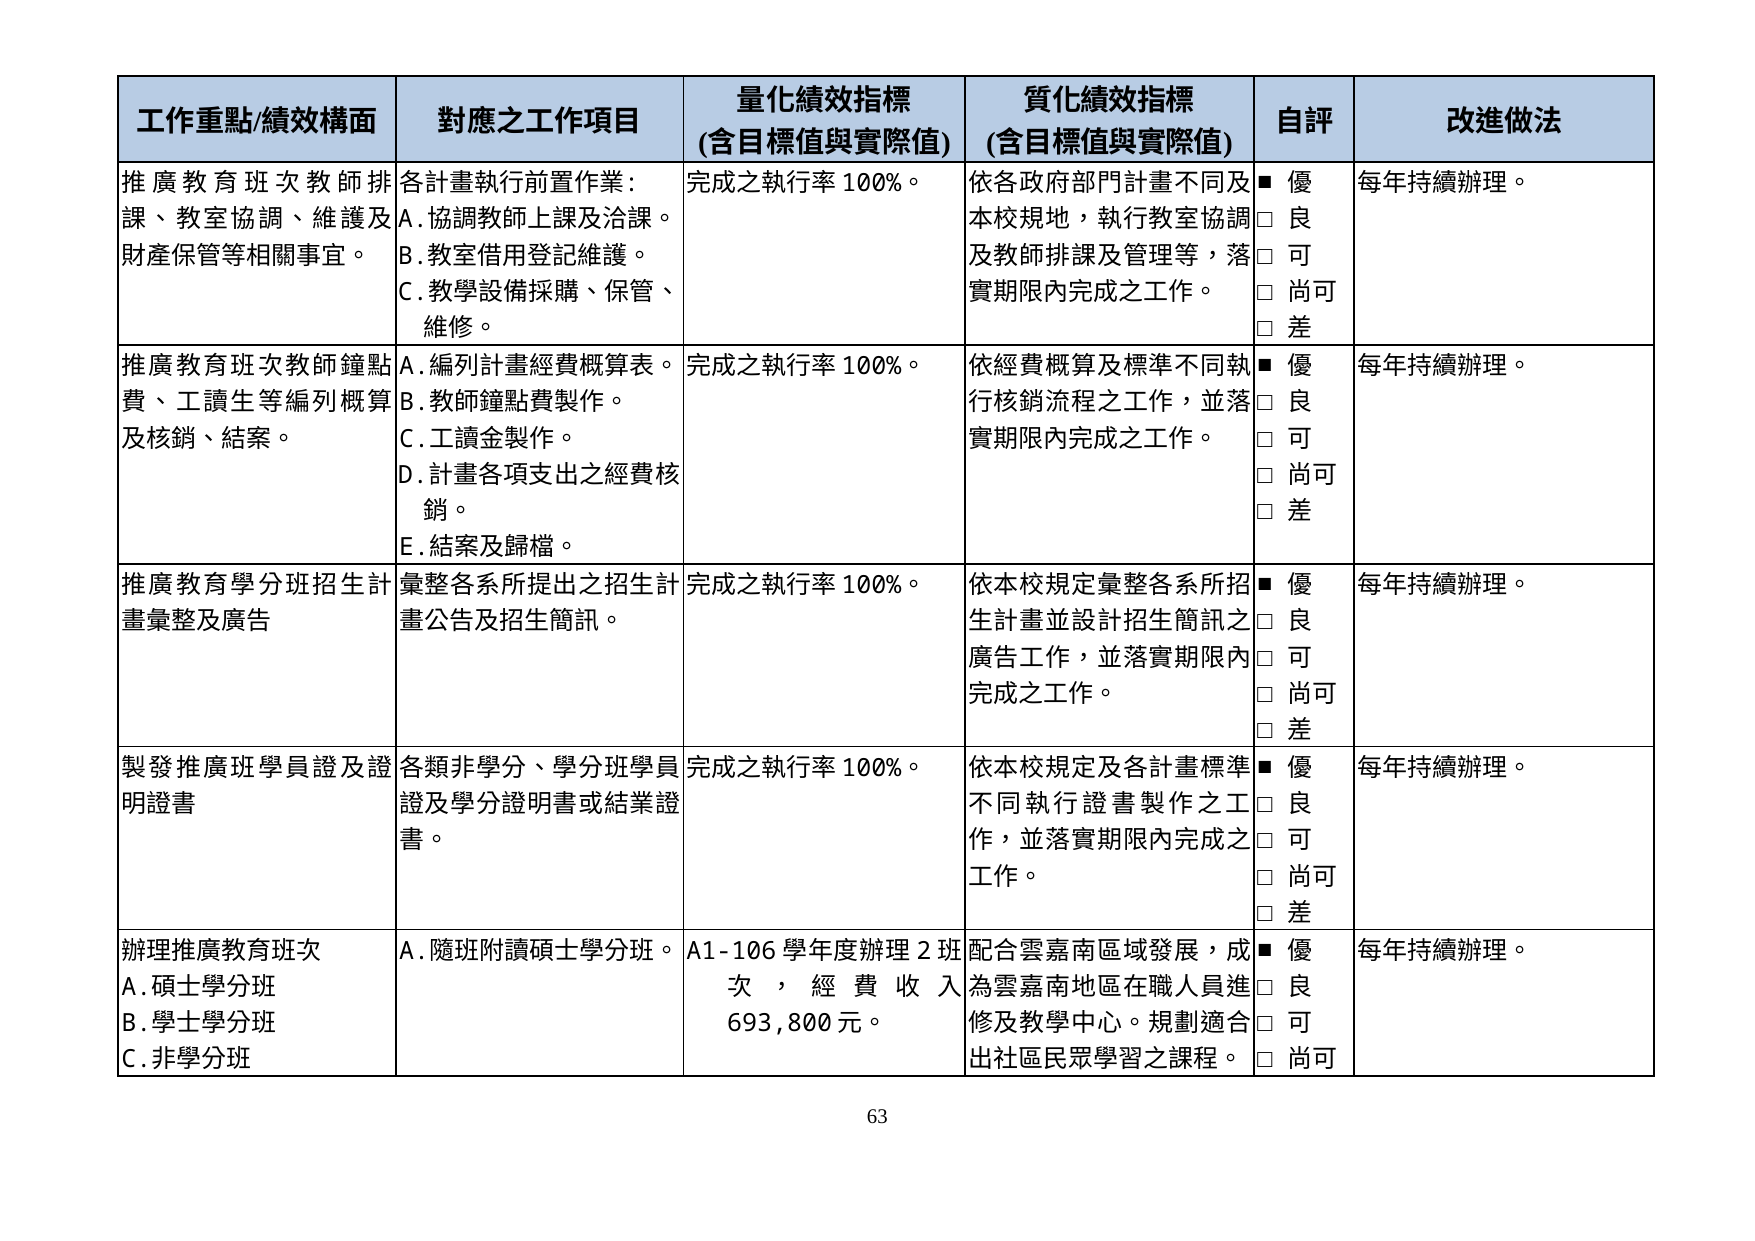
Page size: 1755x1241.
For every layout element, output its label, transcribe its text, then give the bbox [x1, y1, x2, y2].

table_cell 推廣教育班次教師鐘點費、工讀生等編列概算及核銷、結案。 [119, 346, 395, 563]
table_cell 各計畫執行前置作業: A.協調教師上課及洽課。 B.教室借用登記維護。 C.教學設備採購、保管、維修。 [397, 163, 683, 344]
table_cell 製發推廣班學員證及證明證書 [119, 747, 395, 929]
table_cell ■ 優 □ 良 □ 可 □ 尚可 [1255, 930, 1353, 1075]
table_cell 完成之執行率100%。 [684, 565, 964, 746]
table_cell A.編列計畫經費概算表。 B.教師鐘點費製作。 C.工讀金製作。 D.計畫各項支出之經費核銷。 E.結案及歸檔。 [397, 346, 683, 563]
table_cell 完成之執行率100%。 [684, 346, 964, 563]
table_header 改進做法 [1355, 77, 1653, 161]
table_cell 每年持續辦理。 [1355, 930, 1653, 1075]
table_cell 完成之執行率100%。 [684, 747, 964, 929]
table_cell 每年持續辦理。 [1355, 346, 1653, 563]
table_header 對應之工作項目 [397, 77, 683, 161]
table_header 自評 [1255, 77, 1353, 161]
table_cell 依本校規定彙整各系所招生計畫並設計招生簡訊之廣告工作，並落實期限內完成之工作。 [966, 565, 1253, 746]
table_cell A1-106學年度辦理2班次，經費收入693,800元。 [684, 930, 964, 1075]
table_cell ■ 優 □ 良 □ 可 □ 尚可 □ 差 [1255, 346, 1353, 563]
table_cell 推廣教育班次教師排課、教室協調、維護及財產保管等相關事宜。 [119, 163, 395, 344]
table_header 質化績效指標 (含目標值與實際值) [966, 77, 1253, 161]
table_cell 每年持續辦理。 [1355, 747, 1653, 929]
table_cell 完成之執行率100%。 [684, 163, 964, 344]
table_cell 每年持續辦理。 [1355, 163, 1653, 344]
table_cell 配合雲嘉南區域發展，成為雲嘉南地區在職人員進修及教學中心。規劃適合出社區民眾學習之課程。 [966, 930, 1253, 1075]
table_cell 依各政府部門計畫不同及本校規地，執行教室協調及教師排課及管理等，落實期限內完成之工作。 [966, 163, 1253, 344]
table_cell 推廣教育學分班招生計畫彙整及廣告 [119, 565, 395, 746]
table_header 工作重點/績效構面 [119, 77, 395, 161]
table_cell 彙整各系所提出之招生計畫公告及招生簡訊。 [397, 565, 683, 746]
table_cell 依經費概算及標準不同執行核銷流程之工作，並落實期限內完成之工作。 [966, 346, 1253, 563]
table_cell 依本校規定及各計畫標準不同執行證書製作之工作，並落實期限內完成之工作。 [966, 747, 1253, 929]
table_cell ■ 優 □ 良 □ 可 □ 尚可 □ 差 [1255, 163, 1353, 344]
table_cell ■ 優 □ 良 □ 可 □ 尚可 □ 差 [1255, 565, 1353, 746]
table_cell A.隨班附讀碩士學分班。 [397, 930, 683, 1075]
table_cell 各類非學分、學分班學員證及學分證明書或結業證書。 [397, 747, 683, 929]
table_cell 每年持續辦理。 [1355, 565, 1653, 746]
table_cell 辦理推廣教育班次 A.碩士學分班 B.學士學分班 C.非學分班 [119, 930, 395, 1075]
table_cell ■ 優 □ 良 □ 可 □ 尚可 □ 差 [1255, 747, 1353, 929]
table_header 量化績效指標 (含目標值與實際值) [684, 77, 964, 161]
